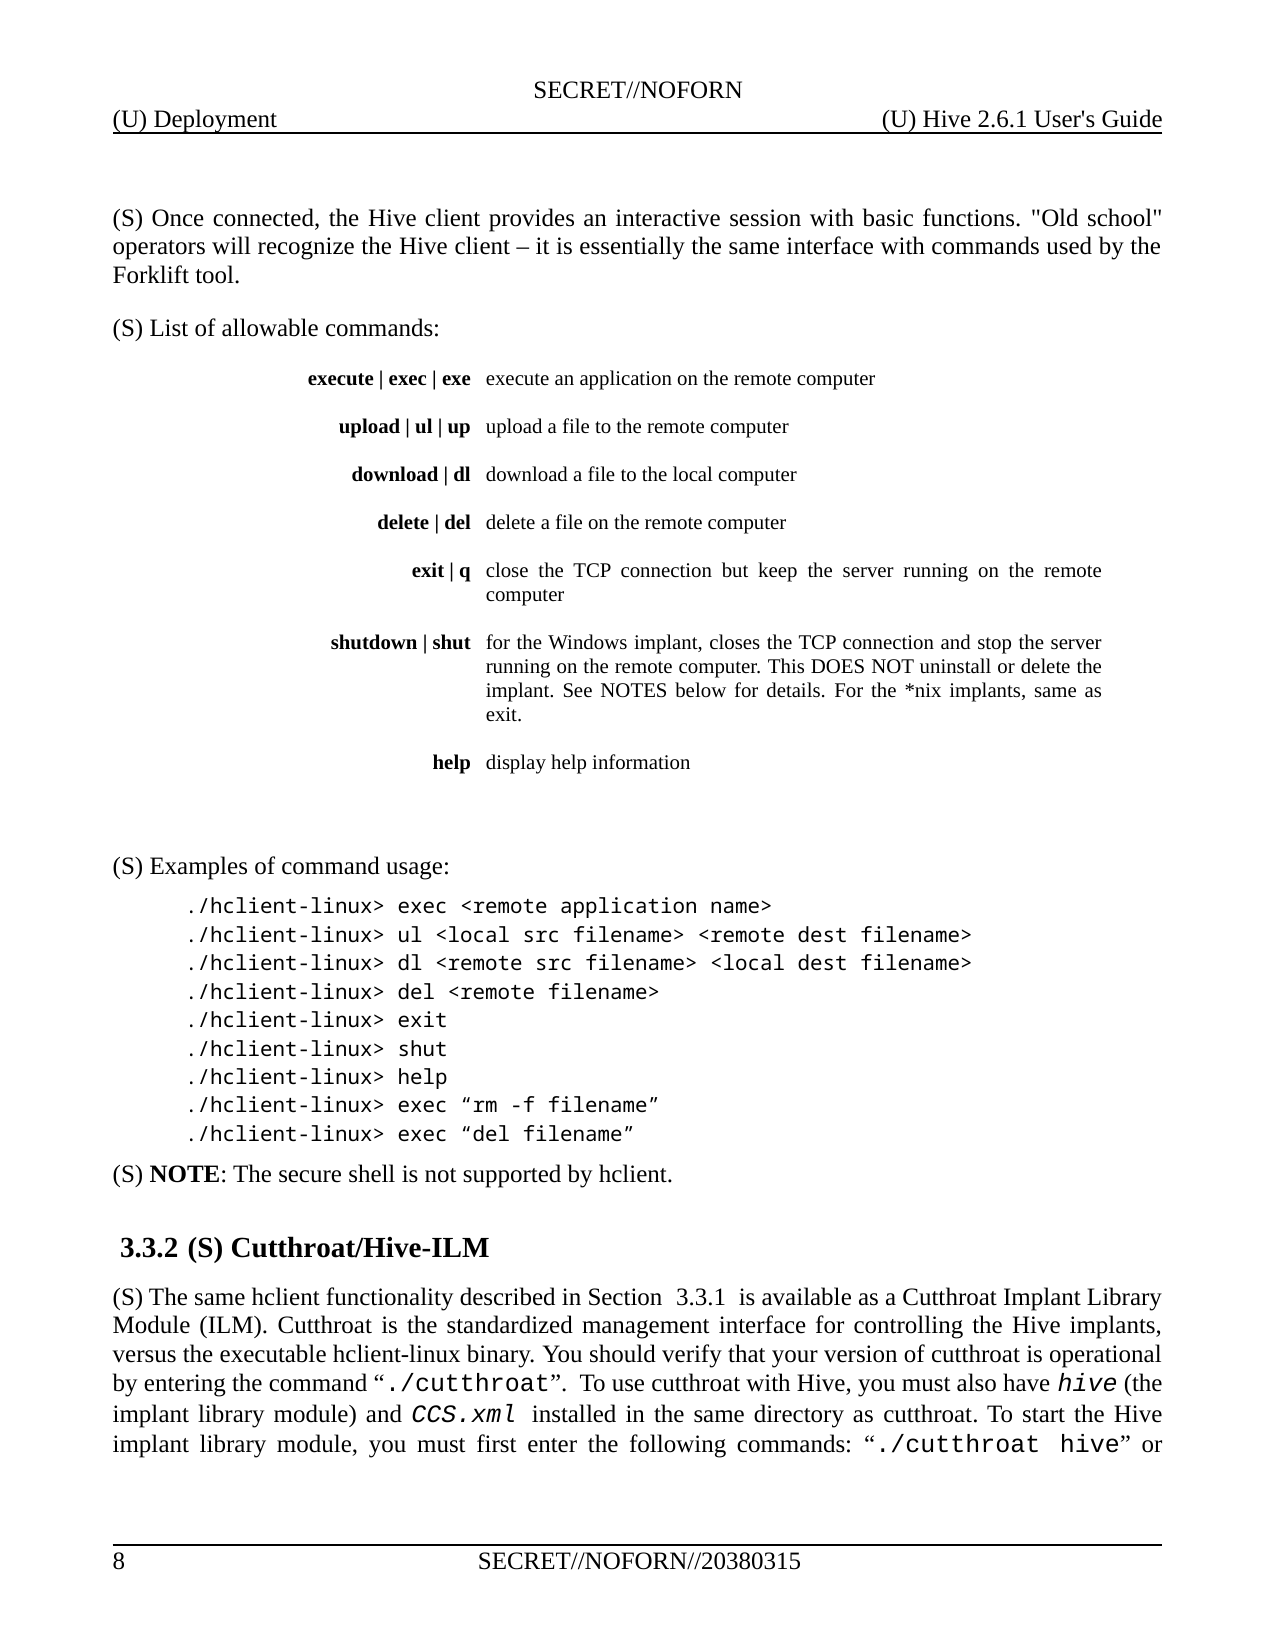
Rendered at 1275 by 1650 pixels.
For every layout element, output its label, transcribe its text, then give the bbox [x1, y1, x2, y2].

table_cell download | dl [165, 450, 478, 498]
text ./hclient-linux> help [142, 1062, 1132, 1091]
table_cell upload | ul | up [165, 402, 478, 450]
text (S) List of allowable commands: [112, 313, 1162, 342]
table_header execute an application on the remote computer [478, 354, 1110, 402]
table_cell for the Windows implant, closes the TCP connection and stop the server running on the remote computer. This DOES NOT uninstall or delete the implant. See NOTES below for details. For the *nix implants, same as exit. [478, 618, 1110, 738]
table_cell help [165, 738, 478, 786]
text (S) Examples of command usage: [112, 851, 1162, 879]
text (S) Once connected, the Hive client provides an interactive session with basic functions. "Old school" operators will recognize the Hive client – it is essentially the same interface with commands used by the Forklift tool. [112, 203, 1162, 289]
text (S) NOTE: The secure shell is not supported by hclient. [112, 1159, 1162, 1188]
table_cell delete | del [165, 498, 478, 546]
table_cell upload a file to the remote computer [478, 402, 1110, 450]
table_cell shutdown | shut [165, 618, 478, 738]
text ./hclient-linux> shut [142, 1034, 1132, 1062]
text ./hclient-linux> ul <local src filename> <remote dest filename> [142, 920, 1132, 948]
table_cell display help information [478, 738, 1110, 786]
text ./hclient-linux> exec <remote application name> [142, 891, 1132, 920]
table_cell exit | q [165, 546, 478, 618]
text ./hclient-linux> del <remote filename> [142, 977, 1132, 1005]
text ./hclient-linux> exit [142, 1005, 1132, 1034]
table_cell download a file to the local computer [478, 450, 1110, 498]
text ./hclient-linux> dl <remote src filename> <local dest filename> [142, 948, 1132, 977]
text (S) The same hclient functionality described in Section 3.3.1 is available as a Cutthroat Implant Library Module (ILM). Cutthroat is the standardized management interface for controlling the Hive implants, versus the executable hclient-linux binary. You should verify that your version of cutthroat is operational by entering the command “./cutthroat”. To use cutthroat with Hive, you must also have hive (the implant library module) and CCS.xml installed in the same directory as cutthroat. To start the Hive implant library module, you must first enter the following commands: “./cutthroat hive” or [112, 1282, 1162, 1460]
subtitle (S) Cutthroat/Hive-ILM [112, 1230, 1162, 1264]
text ./hclient-linux> exec “rm -f filename” [142, 1091, 1132, 1119]
table_cell delete a file on the remote computer [478, 498, 1110, 546]
text ./hclient-linux> exec “del filename” [142, 1119, 1132, 1147]
table_cell close the TCP connection but keep the server running on the remote computer [478, 546, 1110, 618]
table_header execute | exec | exe [165, 354, 478, 402]
